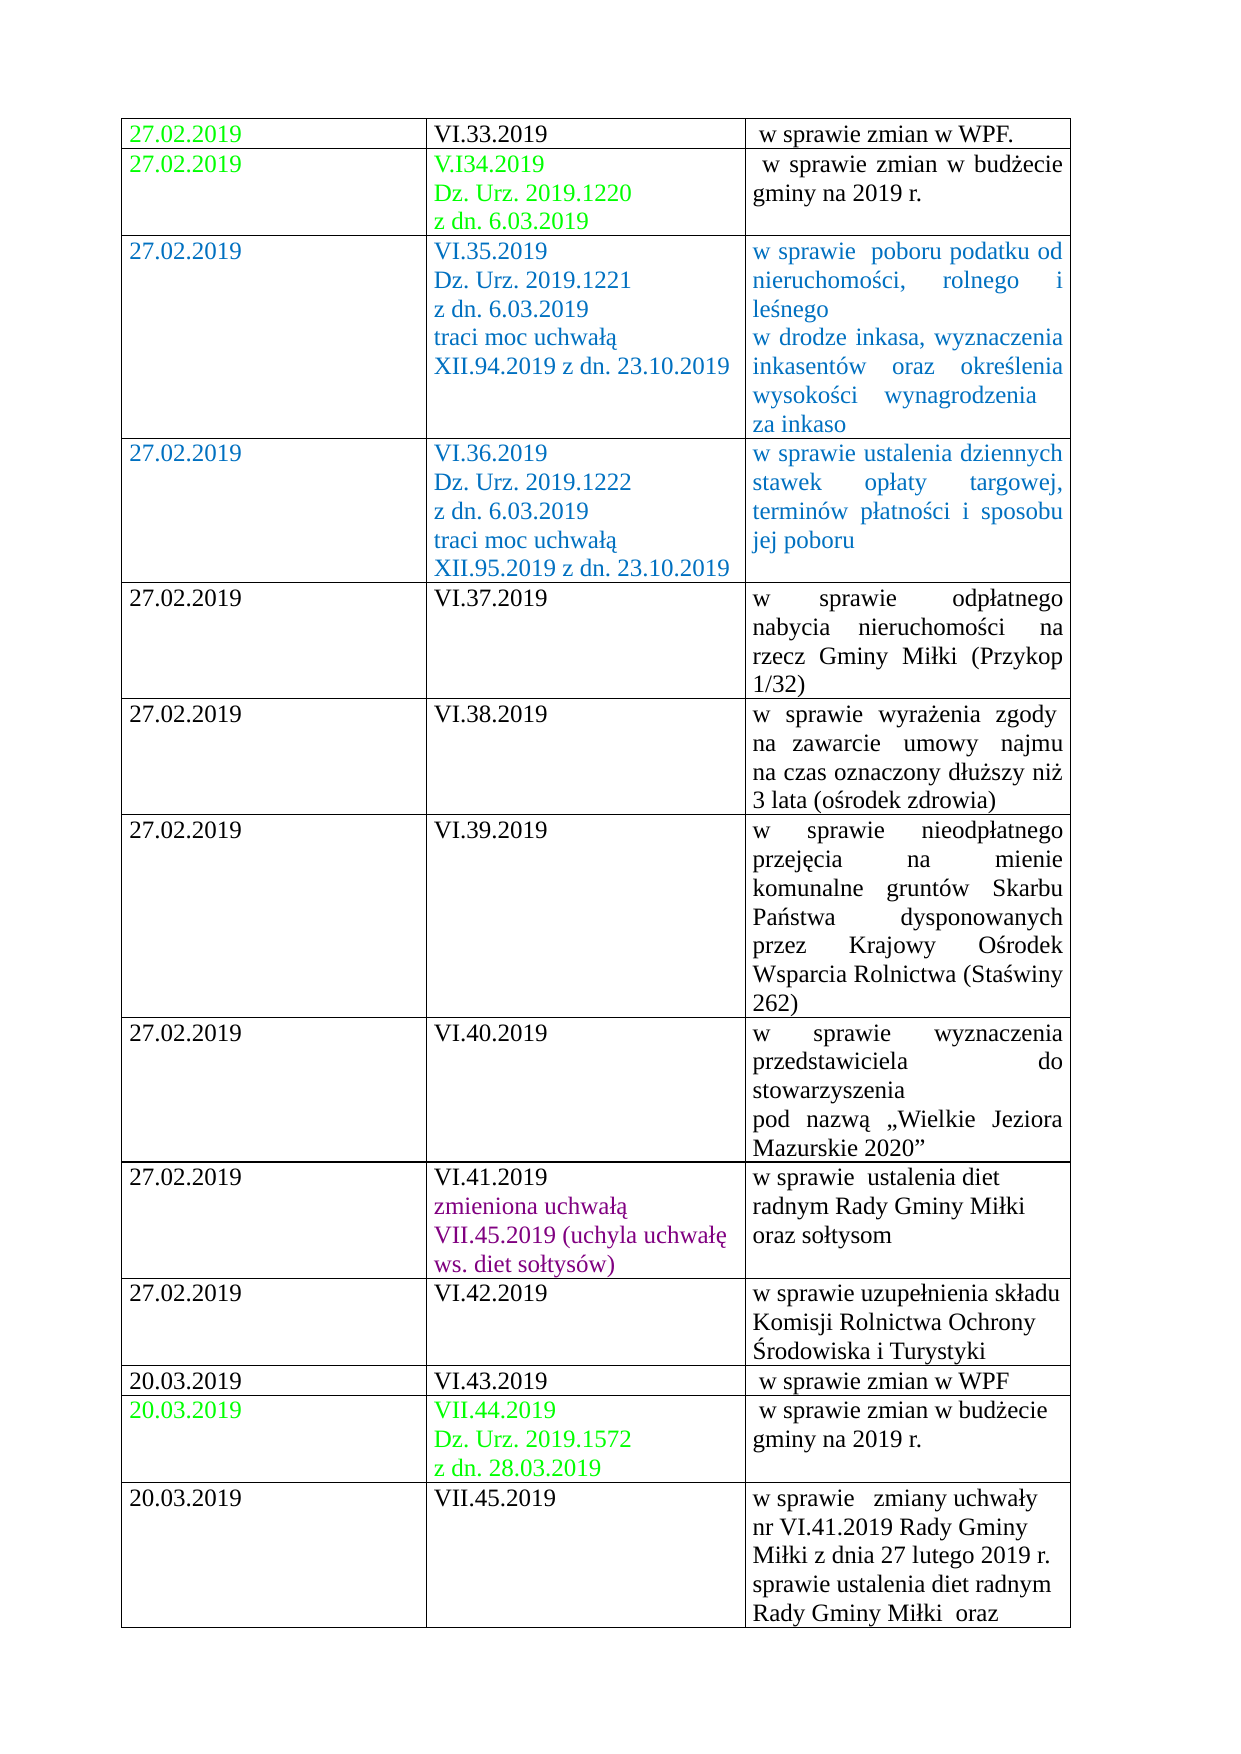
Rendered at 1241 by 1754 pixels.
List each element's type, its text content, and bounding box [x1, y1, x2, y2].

table_cell w sprawie zmian w WPF [746, 1366, 1070, 1394]
table_cell w sprawie zmian w budżecie gminy na 2019 r. [746, 149, 1070, 235]
table_cell 20.03.2019 [122, 1366, 426, 1394]
table_cell 27.02.2019 [122, 439, 426, 582]
table_cell 27.02.2019 [122, 815, 426, 1017]
table_cell VI.38.2019 [427, 699, 745, 814]
table_cell V.I34.2019 Dz. Urz. 2019.1220 z dn. 6.03.2019 [427, 149, 745, 235]
table_cell 27.02.2019 [122, 236, 426, 437]
table_cell VI.43.2019 [427, 1366, 745, 1394]
table_cell w sprawie poboru podatku od nieruchomości, rolnego i leśnego w drodze inkasa, wyznaczenia inkasentów oraz określenia wysokości wynagrodzenia za inkaso [746, 236, 1070, 437]
table_cell VI.33.2019 [427, 119, 745, 148]
table_cell w sprawie wyrażenia zgody na zawarcie umowy najmu na czas oznaczony dłuższy niż 3 lata (ośrodek zdrowia) [746, 699, 1070, 814]
table_cell 27.02.2019 [122, 1163, 426, 1277]
table_cell w sprawie odpłatnego nabycia nieruchomości na rzecz Gminy Miłki (Przykop 1/32) [746, 583, 1070, 698]
table_cell VI.42.2019 [427, 1279, 745, 1365]
table_cell w sprawie zmian w WPF. [746, 119, 1070, 148]
table_cell w sprawie zmian w budżecie gminy na 2019 r. [746, 1396, 1070, 1482]
table_cell w sprawie nieodpłatnego przejęcia na mienie komunalne gruntów Skarbu Państwa dysponowanych przez Krajowy Ośrodek Wsparcia Rolnictwa (Staświny 262) [746, 815, 1070, 1017]
table_cell w sprawie uzupełnienia składu Komisji Rolnictwa Ochrony Środowiska i Turystyki [746, 1279, 1070, 1365]
table_cell VI.40.2019 [427, 1018, 745, 1161]
table_cell 27.02.2019 [122, 583, 426, 698]
table_cell VI.37.2019 [427, 583, 745, 698]
table_cell VII.44.2019 Dz. Urz. 2019.1572 z dn. 28.03.2019 [427, 1396, 745, 1482]
table_cell VI.39.2019 [427, 815, 745, 1017]
table_cell 20.03.2019 [122, 1396, 426, 1482]
table_cell 27.02.2019 [122, 699, 426, 814]
table_cell 27.02.2019 [122, 119, 426, 148]
table_cell VI.35.2019 Dz. Urz. 2019.1221 z dn. 6.03.2019 traci moc uchwałą XII.94.2019 z dn. 23.10.2019 [427, 236, 745, 437]
table_cell 27.02.2019 [122, 149, 426, 235]
table_cell VI.36.2019 Dz. Urz. 2019.1222 z dn. 6.03.2019 traci moc uchwałą XII.95.2019 z dn. 23.10.2019 [427, 439, 745, 582]
table_cell 20.03.2019 [122, 1483, 426, 1627]
table_cell w sprawie wyznaczenia przedstawiciela do stowarzyszenia pod nazwą „Wielkie Jeziora Mazurskie 2020” [746, 1018, 1070, 1161]
table_cell VI.41.2019 zmieniona uchwałą VII.45.2019 (uchyla uchwałę ws. diet sołtysów) [427, 1163, 745, 1277]
table_cell VII.45.2019 [427, 1483, 745, 1627]
table_cell w sprawie ustalenia dziennych stawek opłaty targowej, terminów płatności i sposobu jej poboru [746, 439, 1070, 582]
table_cell 27.02.2019 [122, 1279, 426, 1365]
table_cell 27.02.2019 [122, 1018, 426, 1161]
table_cell w sprawie ustalenia diet radnym Rady Gminy Miłki oraz sołtysom [746, 1163, 1070, 1277]
table_cell w sprawie zmiany uchwały nr VI.41.2019 Rady Gminy Miłki z dnia 27 lutego 2019 r. sprawie ustalenia diet radnym Rady Gminy Miłki oraz [746, 1483, 1070, 1627]
